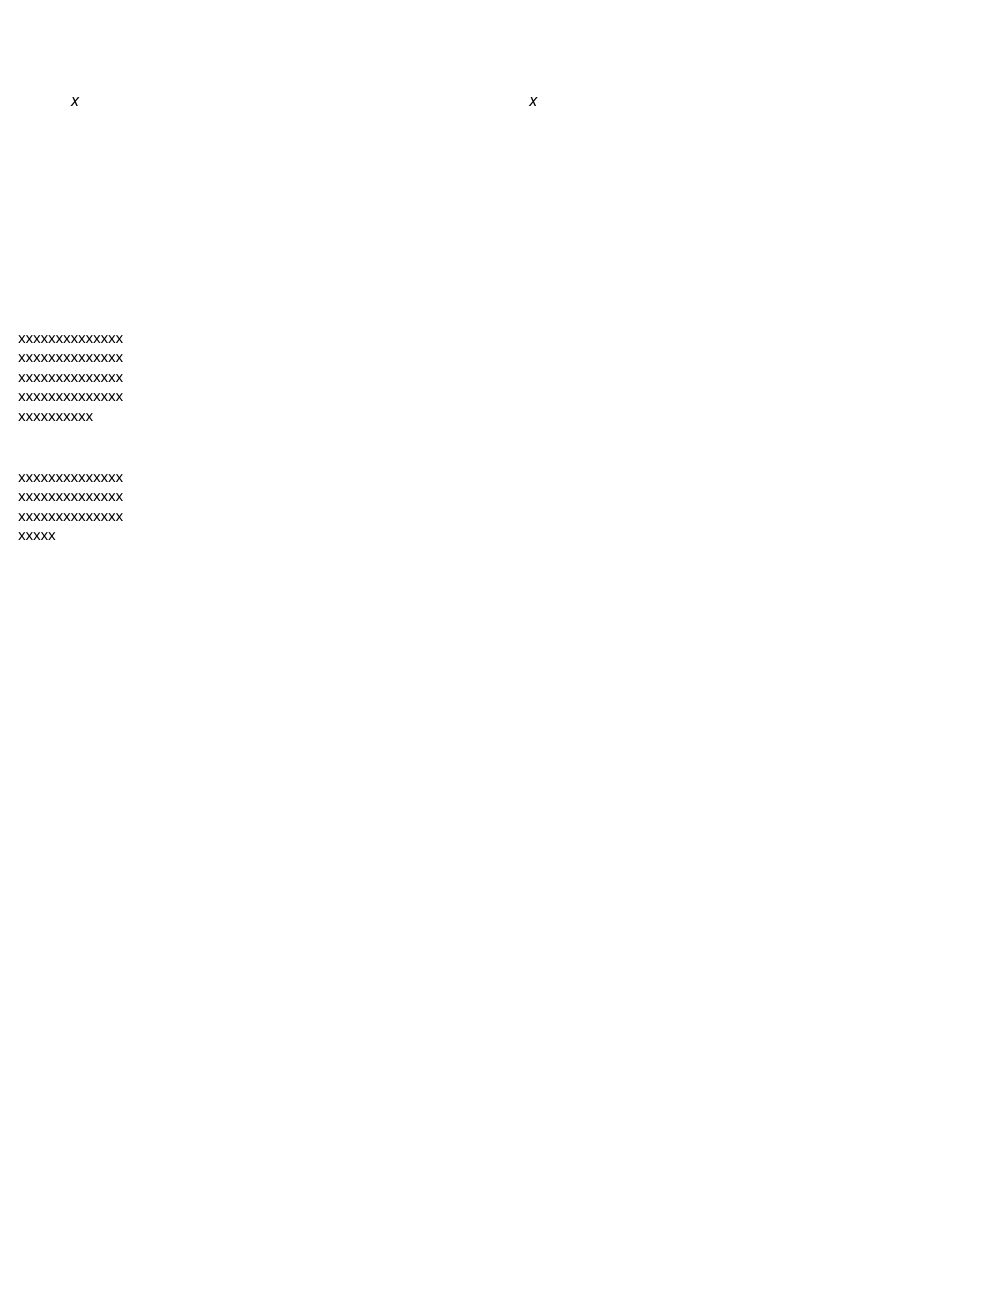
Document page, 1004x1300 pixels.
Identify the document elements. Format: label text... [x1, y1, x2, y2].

text xxxxxxxxxxxxxxxxxxxxxxxxxxxxxxxxxxxxxxxxxxxxxxx [18, 467, 124, 545]
text xxxxxxxxxxxxxxxxxxxxxxxxxxxxxxxxxxxxxxxxxxxxxxxxxxxxxxxxxxxxxxxxxx [18, 327, 124, 425]
